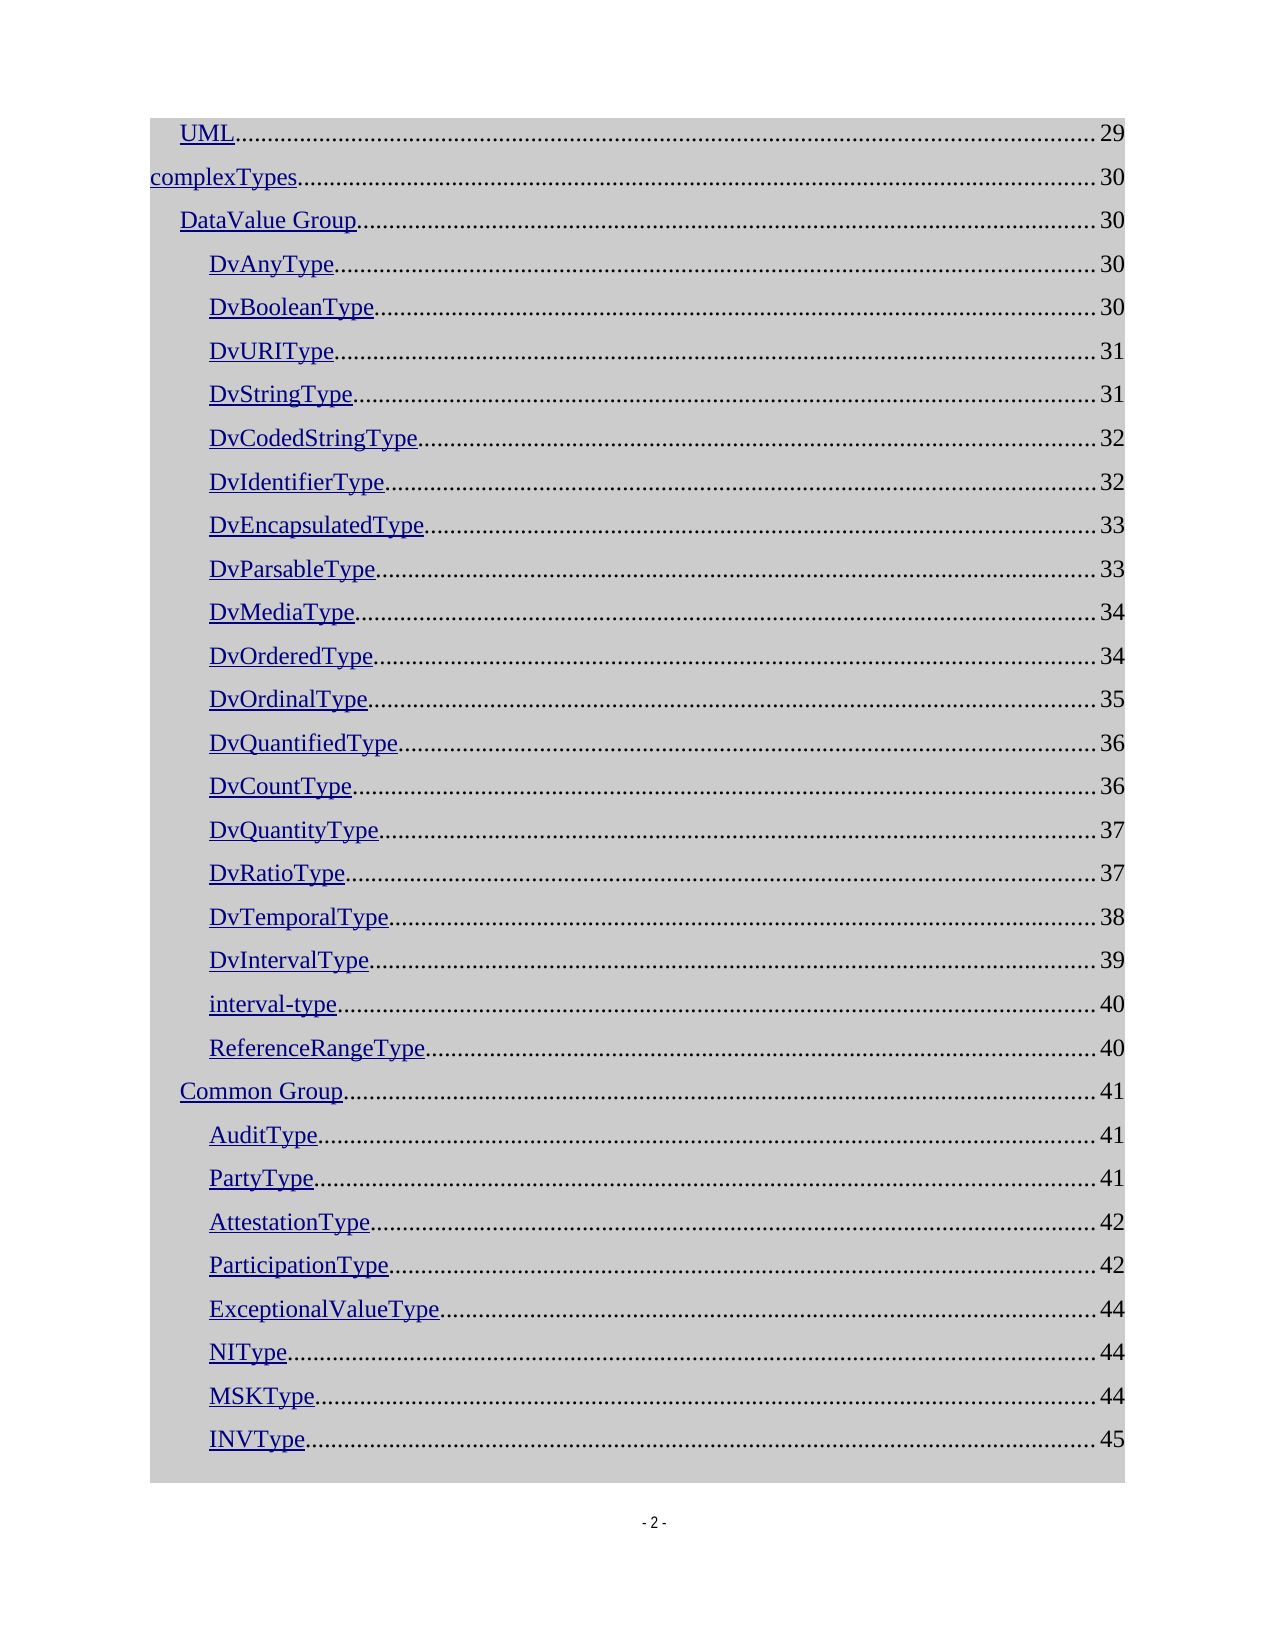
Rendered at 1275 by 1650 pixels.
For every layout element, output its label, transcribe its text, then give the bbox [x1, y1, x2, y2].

text MSKType 44 [209, 1381, 1125, 1410]
text DvTemporalType 38 [209, 902, 1125, 931]
text DvIdentifierType 32 [209, 466, 1125, 496]
text PartyType 41 [209, 1163, 1125, 1192]
text DvEncapsulatedType 33 [209, 510, 1125, 539]
text DvIntervalType 39 [209, 945, 1125, 974]
text DvCodedStringType 32 [209, 423, 1125, 452]
text DvMediaType 34 [209, 597, 1125, 626]
text AuditType 41 [209, 1119, 1125, 1149]
text DataValue Group 30 [179, 205, 1125, 234]
text ExceptionalValueType 44 [209, 1294, 1125, 1323]
text DvURIType 31 [209, 336, 1125, 365]
text DvQuantityType 37 [209, 815, 1125, 844]
text DvParsableType 33 [209, 553, 1125, 583]
text DvBooleanType 30 [209, 292, 1125, 321]
text AttestationType 42 [209, 1207, 1125, 1236]
text DvAnyType 30 [209, 249, 1125, 278]
text interval-type 40 [209, 989, 1125, 1018]
text INVType 45 [209, 1424, 1125, 1453]
text DvQuantifiedType 36 [209, 728, 1125, 757]
text DvStringType 31 [209, 379, 1125, 408]
text DvCountType 36 [209, 771, 1125, 800]
text Common Group 41 [179, 1076, 1125, 1105]
text complexTypes 30 [150, 162, 1125, 191]
text NIType 44 [209, 1337, 1125, 1366]
text UML 29 [179, 118, 1125, 147]
text ParticipationType 42 [209, 1250, 1125, 1279]
text DvRatioType 37 [209, 858, 1125, 887]
text DvOrdinalType 35 [209, 684, 1125, 713]
text DvOrderedType 34 [209, 641, 1125, 670]
text ReferenceRangeType 40 [209, 1032, 1125, 1062]
